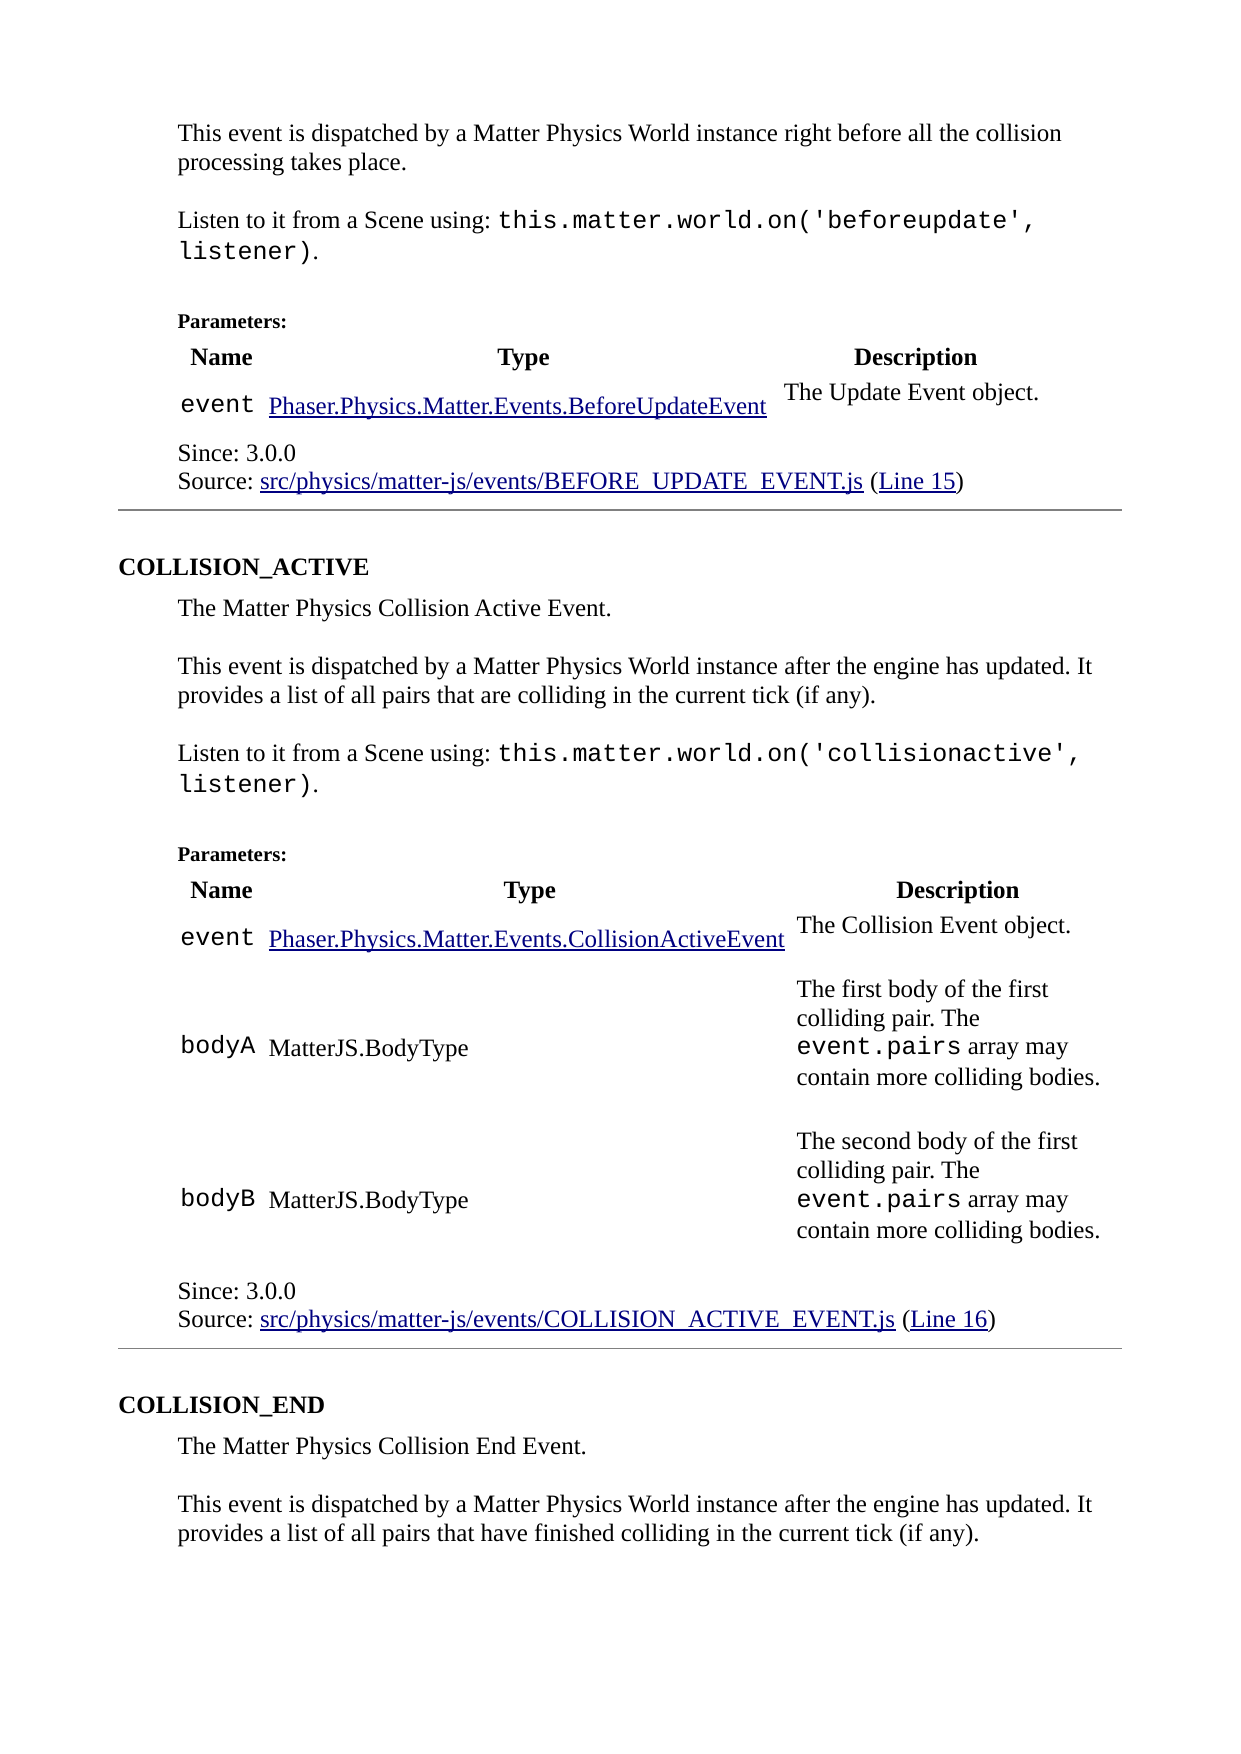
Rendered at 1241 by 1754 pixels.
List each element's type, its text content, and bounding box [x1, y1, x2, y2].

list This event is dispatched by a Matter Physics World instance after the engine has updated. It provides a list of all pairs that are colliding in the current tick (if any). [177, 651, 1122, 709]
subtitle Source: src/physics/matter-js/events/BEFORE_UPDATE_EVENT.js (Line 15) [177, 466, 1122, 495]
table_cell event [177, 374, 265, 438]
table_cell bodyB [177, 1124, 265, 1276]
list Listen to it from a Scene using: this.matter.world.on('beforeupdate', listener). [177, 205, 1122, 267]
table_cell The Collision Event object. [794, 907, 1122, 971]
table_cell Phaser.Physics.Matter.Events.BeforeUpdateEvent [265, 374, 781, 438]
subtitle COLLISION_END [118, 1390, 1122, 1419]
table_cell bodyA [177, 971, 265, 1123]
subtitle Since: 3.0.0 [177, 1276, 1122, 1304]
table_header Type [265, 873, 793, 907]
table_header Name [177, 339, 265, 374]
table_cell The Update Event object. [781, 374, 1051, 438]
subtitle Parameters: [177, 842, 1122, 866]
table_cell The second body of the first colliding pair. The event.pairs array may contain more colliding bodies. [794, 1124, 1122, 1276]
table_header Description [781, 339, 1051, 374]
table_header Type [265, 339, 781, 374]
list Listen to it from a Scene using: this.matter.world.on('collisionactive', listener). [177, 738, 1122, 800]
table_header Name [177, 873, 265, 907]
table_cell MatterJS.BodyType [265, 971, 793, 1123]
subtitle Parameters: [177, 309, 1122, 333]
table_cell The first body of the first colliding pair. The event.pairs array may contain more colliding bodies. [794, 971, 1122, 1123]
subtitle Since: 3.0.0 [177, 438, 1122, 466]
list The Matter Physics Collision End Event. [177, 1431, 1122, 1460]
subtitle COLLISION_ACTIVE [118, 552, 1122, 581]
list This event is dispatched by a Matter Physics World instance right before all the collision processing takes place. [177, 118, 1122, 176]
subtitle Source: src/physics/matter-js/events/COLLISION_ACTIVE_EVENT.js (Line 16) [177, 1304, 1122, 1333]
table_cell event [177, 907, 265, 971]
table_header Description [794, 873, 1122, 907]
list The Matter Physics Collision Active Event. [177, 593, 1122, 622]
table_cell MatterJS.BodyType [265, 1124, 793, 1276]
table_cell Phaser.Physics.Matter.Events.CollisionActiveEvent [265, 907, 793, 971]
list This event is dispatched by a Matter Physics World instance after the engine has updated. It provides a list of all pairs that have finished colliding in the current tick (if any). [177, 1489, 1122, 1547]
